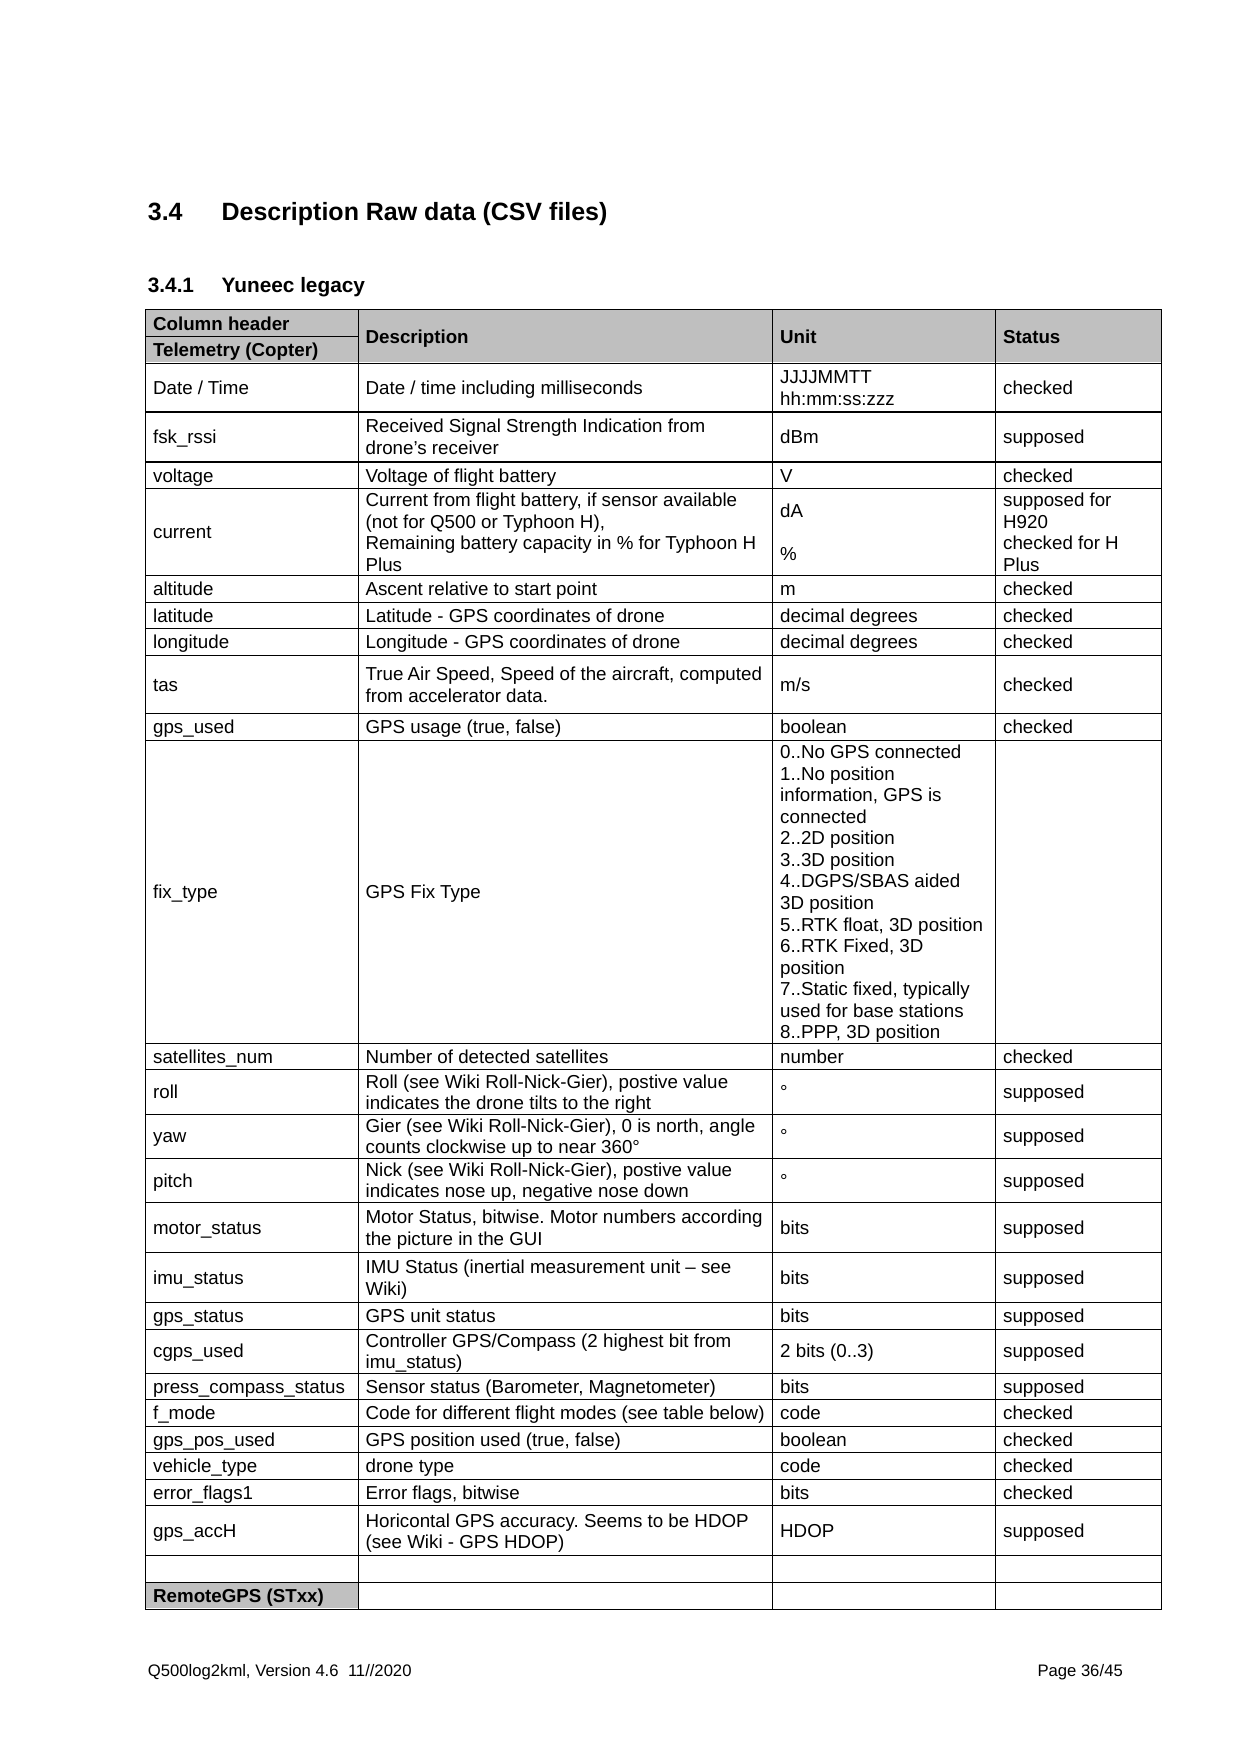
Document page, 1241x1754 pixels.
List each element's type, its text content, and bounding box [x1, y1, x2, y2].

table_cell Current from flight battery, if sensor available (not for Q500 or Typhoon H), Remaining battery capacity in % for Typhoon H Plus [359, 489, 772, 575]
table_cell gps_status [146, 1303, 358, 1328]
table_cell [359, 1556, 772, 1582]
table_cell gps_accH [146, 1506, 358, 1555]
table_cell supposed [996, 1070, 1161, 1113]
table_cell bits [773, 1203, 995, 1252]
table_cell Gier (see Wiki Roll-Nick-Gier), 0 is north, angle counts clockwise up to near 360° [359, 1115, 772, 1158]
table_cell Roll (see Wiki Roll-Nick-Gier), postive value indicates the drone tilts to the right [359, 1070, 772, 1113]
table_cell cgps_used [146, 1330, 358, 1373]
table_cell [996, 1583, 1161, 1608]
table_cell code [773, 1400, 995, 1426]
table_cell fix_type [146, 741, 358, 1043]
table_cell JJJJMMTT hh:mm:ss:zzz [773, 364, 995, 411]
table_cell m [773, 576, 995, 602]
table_cell current [146, 489, 358, 575]
table_cell Horicontal GPS accuracy. Seems to be HDOP (see Wiki - GPS HDOP) [359, 1506, 772, 1555]
table_cell Motor Status, bitwise. Motor numbers according the picture in the GUI [359, 1203, 772, 1252]
table_cell IMU Status (inertial measurement unit – see Wiki) [359, 1253, 772, 1302]
table_cell longitude [146, 629, 358, 655]
table_cell pitch [146, 1159, 358, 1202]
table_cell gps_used [146, 714, 358, 740]
table_cell supposed [996, 1203, 1161, 1252]
table_cell Longitude - GPS coordinates of drone [359, 629, 772, 655]
table_cell latitude [146, 603, 358, 628]
table_cell [773, 1583, 995, 1608]
table_cell [359, 1583, 772, 1608]
table_cell Latitude - GPS coordinates of drone [359, 603, 772, 628]
table_cell boolean [773, 714, 995, 740]
table_cell GPS position used (true, false) [359, 1427, 772, 1452]
table_cell bits [773, 1374, 995, 1399]
table_cell checked [996, 1044, 1161, 1069]
table_cell gps_pos_used [146, 1427, 358, 1452]
table_cell Number of detected satellites [359, 1044, 772, 1069]
table_cell supposed [996, 413, 1161, 461]
table_cell [996, 741, 1161, 1043]
table_cell ° [773, 1070, 995, 1113]
table_cell satellites_num [146, 1044, 358, 1069]
table_cell checked [996, 1400, 1161, 1426]
table_cell checked [996, 463, 1161, 488]
table_cell 2 bits (0..3) [773, 1330, 995, 1373]
table_cell Voltage of flight battery [359, 463, 772, 488]
table_cell HDOP [773, 1506, 995, 1555]
table_cell drone type [359, 1453, 772, 1479]
table_cell [773, 1556, 995, 1582]
table_cell bits [773, 1303, 995, 1328]
table_cell bits [773, 1253, 995, 1302]
table_cell checked [996, 714, 1161, 740]
table_cell decimal degrees [773, 603, 995, 628]
table_cell f_mode [146, 1400, 358, 1426]
table_cell vehicle_type [146, 1453, 358, 1479]
table_cell number [773, 1044, 995, 1069]
table_cell fsk_rssi [146, 413, 358, 461]
table_cell RemoteGPS (STxx) [146, 1583, 358, 1608]
table_cell supposed [996, 1330, 1161, 1373]
table_cell supposed for H920 checked for H Plus [996, 489, 1161, 575]
table_cell dBm [773, 413, 995, 461]
table_cell checked [996, 1480, 1161, 1505]
table_cell GPS unit status [359, 1303, 772, 1328]
table_cell bits [773, 1480, 995, 1505]
table_header Status [996, 310, 1161, 362]
table_cell altitude [146, 576, 358, 602]
table_cell Sensor status (Barometer, Magnetometer) [359, 1374, 772, 1399]
table_cell supposed [996, 1159, 1161, 1202]
table_cell GPS usage (true, false) [359, 714, 772, 740]
table_header Description [359, 310, 772, 362]
table_cell checked [996, 656, 1161, 713]
table_cell decimal degrees [773, 629, 995, 655]
table_cell dA % [773, 489, 995, 575]
subtitle Description Raw data (CSV files) [148, 197, 1093, 225]
table_cell checked [996, 576, 1161, 602]
table_cell Code for different flight modes (see table below) [359, 1400, 772, 1426]
table_cell Ascent relative to start point [359, 576, 772, 602]
table_cell roll [146, 1070, 358, 1113]
table_cell checked [996, 603, 1161, 628]
table_cell voltage [146, 463, 358, 488]
table_header Unit [773, 310, 995, 362]
table_cell supposed [996, 1115, 1161, 1158]
table_cell imu_status [146, 1253, 358, 1302]
table_cell boolean [773, 1427, 995, 1452]
table_cell supposed [996, 1374, 1161, 1399]
table_cell ° [773, 1159, 995, 1202]
table_cell motor_status [146, 1203, 358, 1252]
table_cell Error flags, bitwise [359, 1480, 772, 1505]
table_cell error_flags1 [146, 1480, 358, 1505]
table_cell checked [996, 1453, 1161, 1479]
table_header Column header [146, 310, 358, 336]
table_cell supposed [996, 1253, 1161, 1302]
table_cell checked [996, 364, 1161, 411]
table_cell Date / Time [146, 364, 358, 411]
table_cell [146, 1556, 358, 1582]
table_cell 0..No GPS connected 1..No position information, GPS is connected 2..2D position 3..3D position 4..DGPS/SBAS aided 3D position 5..RTK float, 3D position 6..RTK Fixed, 3D position 7..Static fixed, typically used for base stations 8..PPP, 3D position [773, 741, 995, 1043]
table_cell supposed [996, 1506, 1161, 1555]
table_cell tas [146, 656, 358, 713]
table_cell [996, 1556, 1161, 1582]
table_cell ° [773, 1115, 995, 1158]
subtitle Yuneec legacy [148, 273, 1093, 297]
table_cell press_compass_status [146, 1374, 358, 1399]
table_cell Controller GPS/Compass (2 highest bit from imu_status) [359, 1330, 772, 1373]
table_cell V [773, 463, 995, 488]
table_cell checked [996, 1427, 1161, 1452]
table_cell Received Signal Strength Indication from drone’s receiver [359, 413, 772, 461]
table_cell Nick (see Wiki Roll-Nick-Gier), postive value indicates nose up, negative nose down [359, 1159, 772, 1202]
table_cell GPS Fix Type [359, 741, 772, 1043]
table_cell yaw [146, 1115, 358, 1158]
table_cell True Air Speed, Speed of the aircraft, computed from accelerator data. [359, 656, 772, 713]
table_cell Date / time including milliseconds [359, 364, 772, 411]
table_cell Telemetry (Copter) [146, 337, 358, 362]
table_cell checked [996, 629, 1161, 655]
table_cell code [773, 1453, 995, 1479]
table_cell supposed [996, 1303, 1161, 1328]
table_cell m/s [773, 656, 995, 713]
